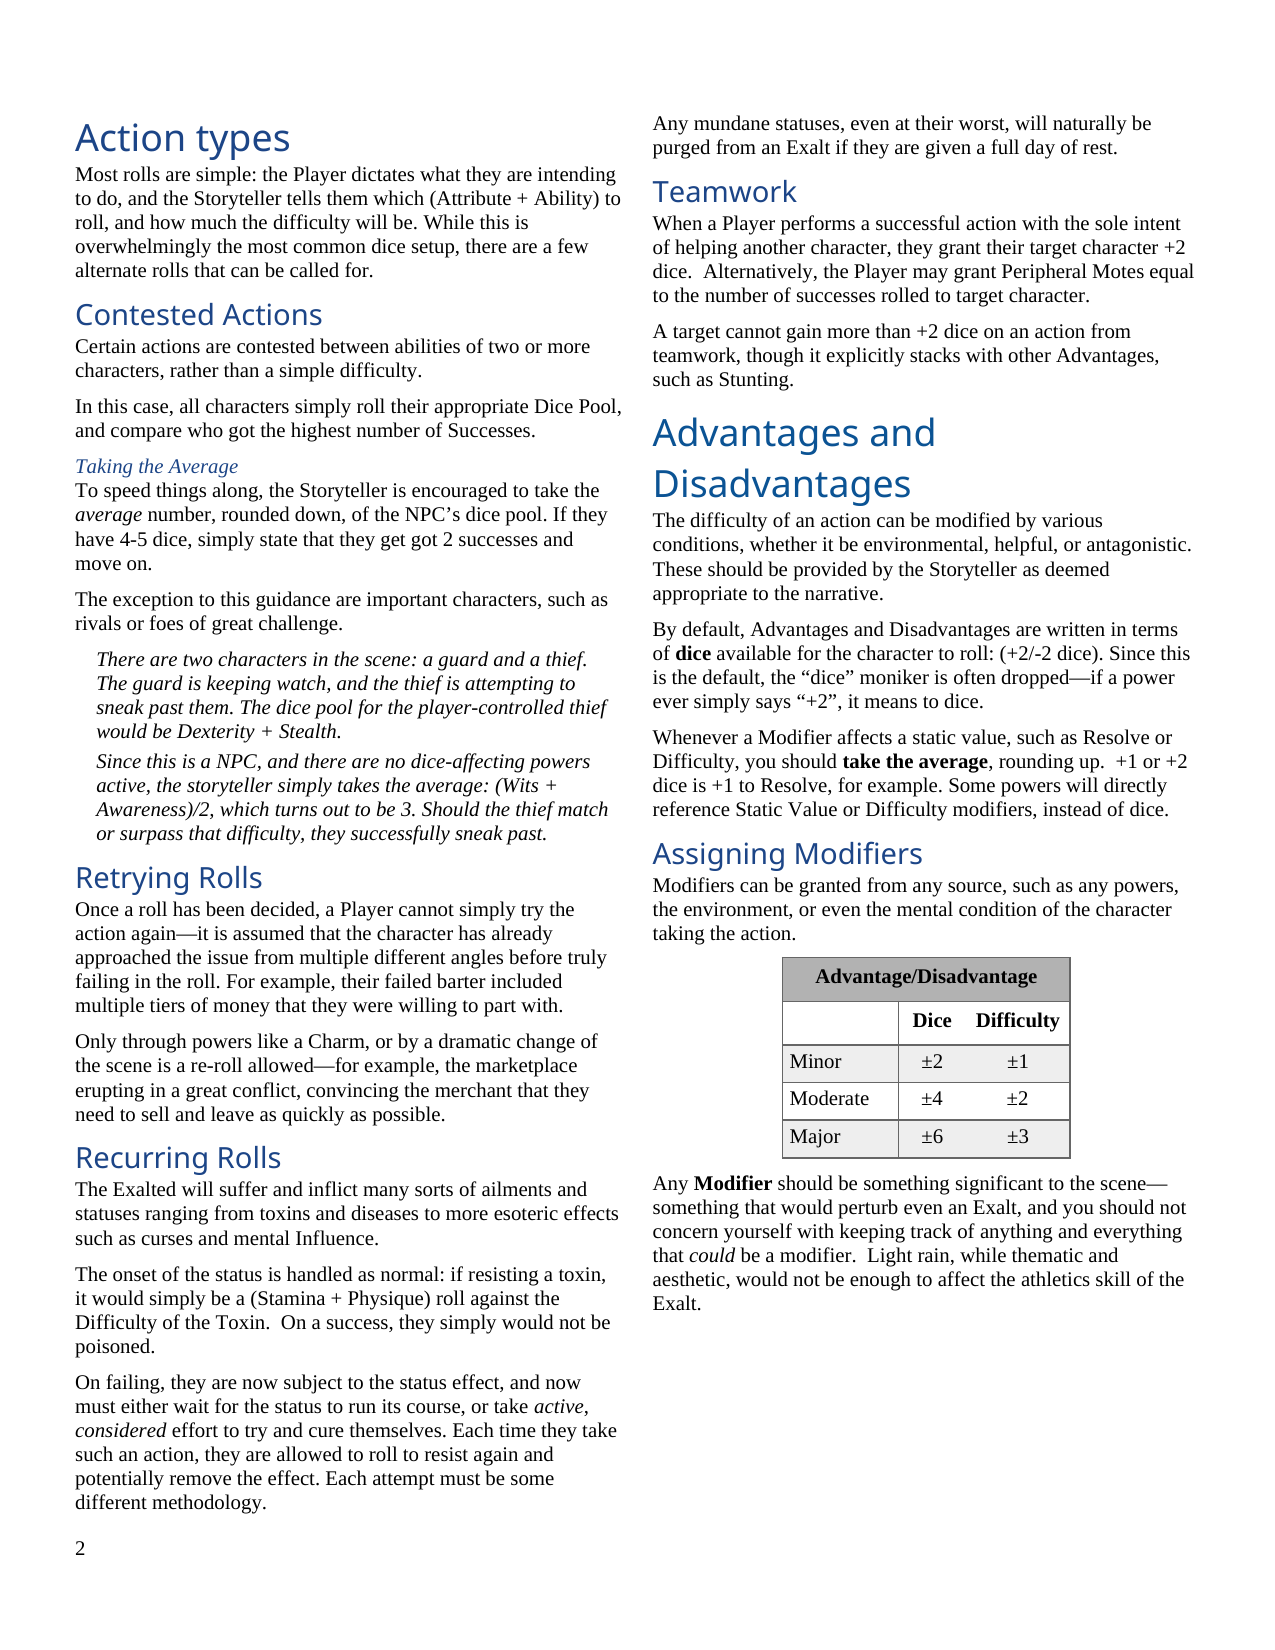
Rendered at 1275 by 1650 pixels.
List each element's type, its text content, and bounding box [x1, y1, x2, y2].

table_cell Major [783, 1121, 898, 1157]
subtitle Action types [75, 111, 622, 162]
table_cell ±1 [966, 1046, 1069, 1082]
text The exception to this guidance are important characters, such as rivals or foes of great challenge. [75, 587, 622, 635]
subtitle There are two characters in the scene: a guard and a thief. The guard is keeping watch, and the thief is attempting to sneak past them. The dice pool for the player-controlled thief would be Dexterity + Stealth. [96, 647, 622, 743]
table_cell [783, 1002, 898, 1044]
text By default, Advantages and Disadvantages are written in terms of dice available for the character to roll: (+2/-2 dice). Since this is the default, the “dice” moniker is often dropped—if a power ever simply says “+2”, it means to dice. [652, 617, 1200, 713]
text Modifiers can be granted from any source, such as any powers, the environment, or even the mental condition of the character taking the action. [652, 873, 1200, 945]
subtitle Since this is a NPC, and there are no dice-affecting powers active, the storyteller simply takes the average: (Wits + Awareness)/2, which turns out to be 3. Should the thief match or surpass that difficulty, they successfully sneak past. [96, 749, 622, 845]
subtitle Recurring Rolls [75, 1138, 622, 1177]
text Certain actions are contested between abilities of two or more characters, rather than a simple difficulty. [75, 334, 622, 382]
text Whenever a Modifier affects a static value, such as Resolve or Difficulty, you should take the average, rounding up. +1 or +2 dice is +1 to Resolve, for example. Some powers will directly reference Static Value or Difficulty modifiers, instead of dice. [652, 725, 1200, 821]
table_cell ±4 [899, 1083, 966, 1119]
subtitle Teamwork [652, 171, 1200, 211]
text The onset of the status is handled as normal: if resisting a toxin, it would simply be a (Stamina + Physique) roll against the Difficulty of the Toxin. On a success, they simply would not be poisoned. [75, 1261, 622, 1358]
table_cell ±2 [966, 1083, 1069, 1119]
subtitle Taking the Average [75, 454, 622, 478]
table_header Advantage/Disadvantage [783, 958, 1069, 1001]
text Once a roll has been decided, a Player cannot simply try the action again—it is assumed that the character has already approached the issue from multiple different angles before truly failing in the roll. For example, their failed barter included multiple tiers of money that they were willing to part with. [75, 897, 622, 1017]
table_cell Moderate [783, 1083, 898, 1119]
text To speed things along, the Storyteller is encouraged to take the average number, rounded down, of the NPC’s dice pool. If they have 4-5 dice, simply state that they get got 2 successes and move on. [75, 478, 622, 574]
table_cell Minor [783, 1046, 898, 1082]
subtitle Contested Actions [75, 294, 622, 334]
text The Exalted will suffer and inflict many sorts of ailments and statuses ranging from toxins and diseases to more esoteric effects such as curses and mental Influence. [75, 1177, 622, 1249]
table_cell Dice [899, 1002, 966, 1044]
table_cell Difficulty [966, 1002, 1069, 1044]
subtitle Advantages and Disadvantages [652, 406, 1200, 508]
text Most rolls are simple: the Player dictates what they are intending to do, and the Storyteller tells them which (Attribute + Ability) to roll, and how much the difficulty will be. While this is overwhelmingly the most common dice setup, there are a few alternate rolls that can be called for. [75, 162, 622, 282]
subtitle Assigning Modifiers [652, 833, 1200, 873]
text Any Modifier should be something significant to the scene—something that would perturb even an Exalt, and you should not concern yourself with keeping track of anything and everything that could be a modifier. Light rain, while thematic and aesthetic, would not be enough to affect the athletics skill of the Exalt. [652, 1171, 1200, 1315]
subtitle Retrying Rolls [75, 857, 622, 897]
text A target cannot gain more than +2 dice on an action from teamwork, though it explicitly stacks with other Advantages, such as Stunting. [652, 319, 1200, 391]
table_cell ±2 [899, 1046, 966, 1082]
table_cell ±3 [966, 1121, 1069, 1157]
text Any mundane statuses, even at their worst, will naturally be purged from an Exalt if they are given a full day of rest. [652, 111, 1200, 159]
text The difficulty of an action can be modified by various conditions, whether it be environmental, helpful, or antagonistic. These should be provided by the Storyteller as deemed appropriate to the narrative. [652, 508, 1200, 604]
text On failing, they are now subject to the status effect, and now must either wait for the status to run its course, or take active, considered effort to try and cure themselves. Each time they take such an action, they are allowed to roll to resist again and potentially remove the effect. Each attempt must be some different methodology. [75, 1370, 622, 1514]
text When a Player performs a successful action with the sole intent of helping another character, they grant their target character +2 dice. Alternatively, the Player may grant Peripheral Motes equal to the number of successes rolled to target character. [652, 211, 1200, 307]
text Only through powers like a Charm, or by a dramatic change of the scene is a re-roll allowed—for example, the marketplace erupting in a great conflict, convincing the merchant that they need to sell and leave as quickly as possible. [75, 1029, 622, 1126]
text In this case, all characters simply roll their appropriate Dice Pool, and compare who got the highest number of Successes. [75, 394, 622, 442]
table_cell ±6 [899, 1121, 966, 1157]
